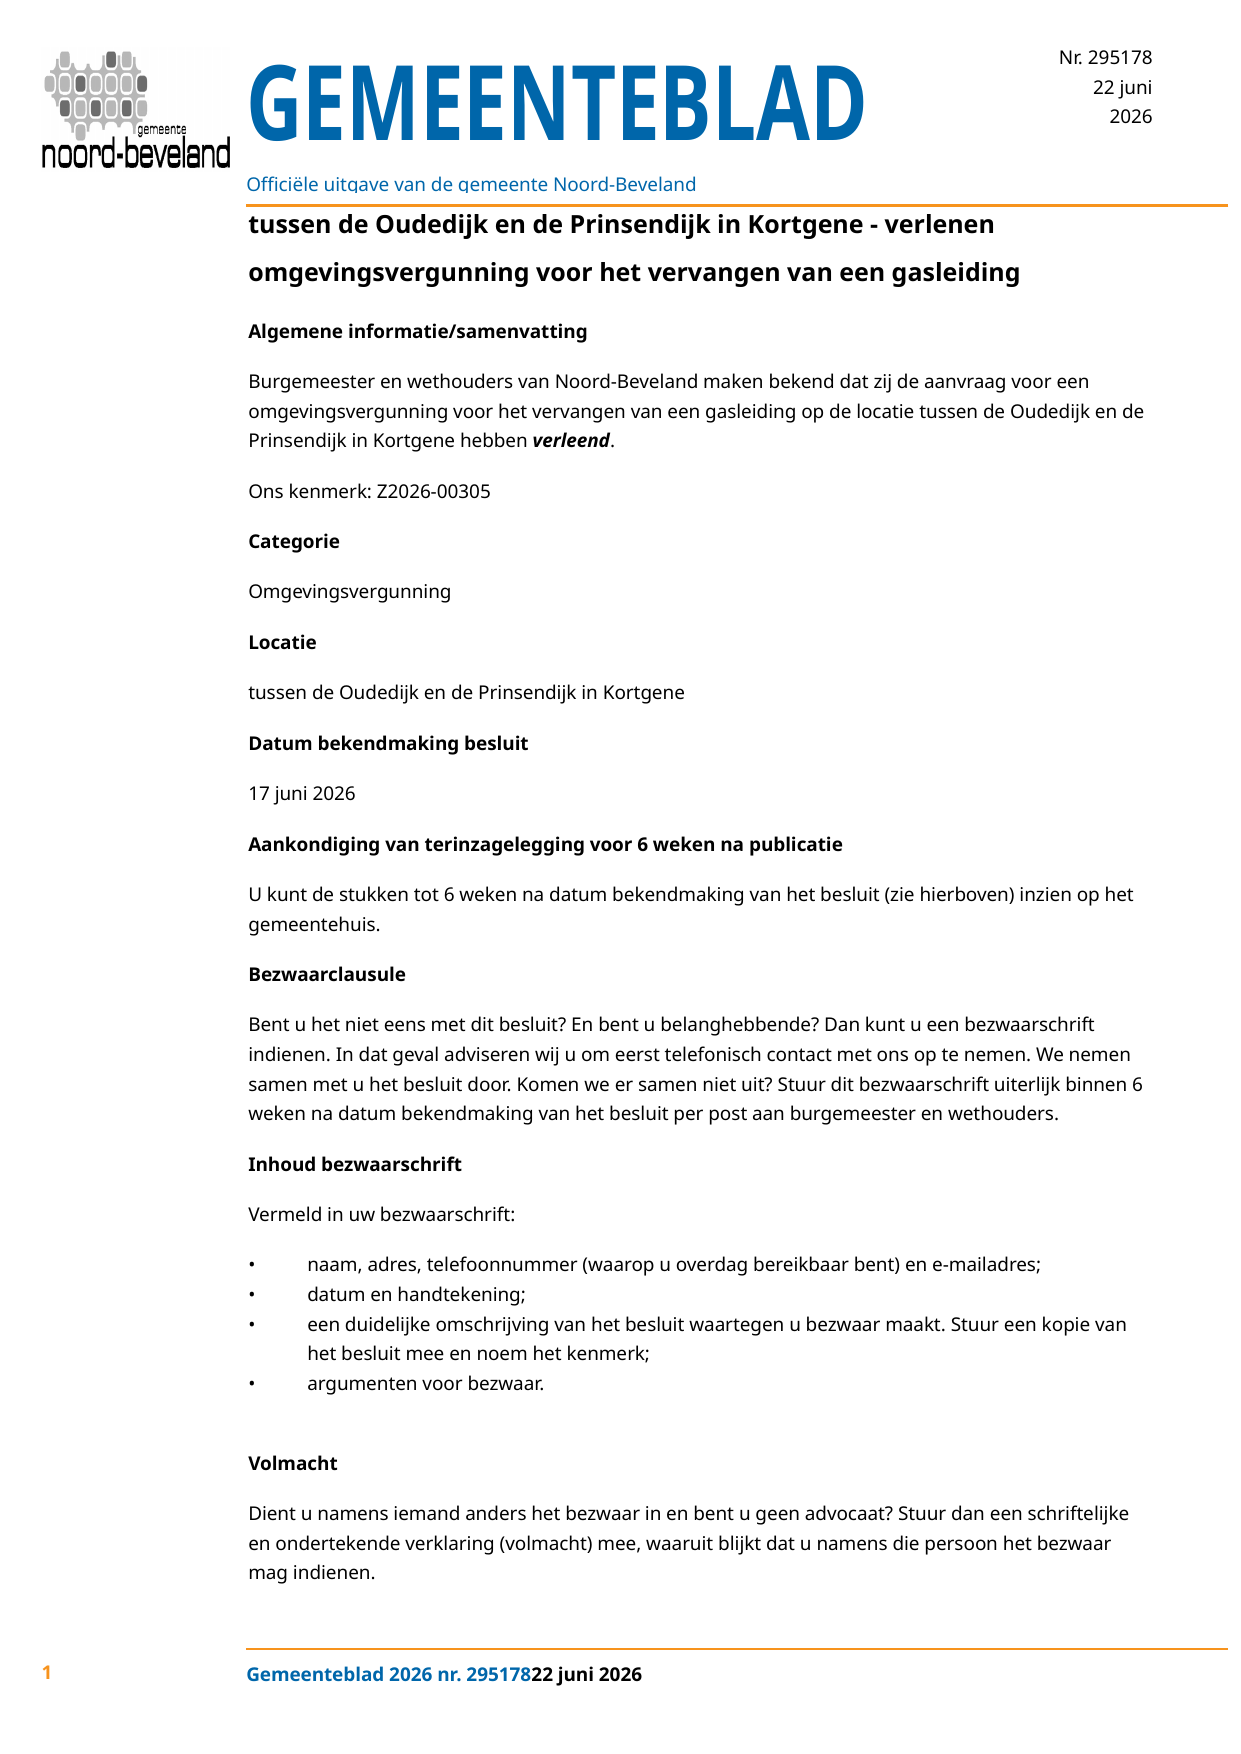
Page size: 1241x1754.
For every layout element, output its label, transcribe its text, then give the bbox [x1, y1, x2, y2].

text Omgevingsvergunning [248, 579, 1152, 604]
text U kunt de stukken tot 6 weken na datum bekendmaking van het besluit (zie hierboven) inzien op het gemeentehuis. [248, 881, 1152, 937]
list argumenten voor bezwaar. [248, 1370, 1152, 1396]
text tussen de Oudedijk en de Prinsendijk in Kortgene [248, 679, 1152, 705]
text Algemene informatie/samenvatting [248, 318, 1152, 344]
picture [41, 47, 231, 172]
text Ons kenmerk: Z2026-00305 [248, 478, 1152, 504]
text Categorie [248, 528, 1152, 554]
text Vermeld in uw bezwaarschrift: [248, 1201, 1152, 1227]
list datum en handtekening; [248, 1281, 1152, 1307]
text Volmacht [248, 1450, 1152, 1476]
list naam, adres, telefoonnummer (waarop u overdag bereikbaar bent) en e-mailadres; [248, 1252, 1152, 1277]
list een duidelijke omschrijving van het besluit waartegen u bezwaar maakt. Stuur een kopie van het besluit mee en noem het kenmerk; [248, 1311, 1152, 1366]
text Bent u het niet eens met dit besluit? En bent u belanghebbende? Dan kunt u een bezwaarschrift indienen. In dat geval adviseren wij u om eerst telefonisch contact met ons op te nemen. We nemen samen met u het besluit door. Komen we er samen niet uit? Stuur dit bezwaarschrift uiterlijk binnen 6 weken na datum bekendmaking van het besluit per post aan burgemeester en wethouders. [248, 1012, 1152, 1126]
text Datum bekendmaking besluit [248, 730, 1152, 756]
text 17 juni 2026 [248, 780, 1152, 806]
text Burgemeester en wethouders van Noord-Beveland maken bekend dat zij de aanvraag voor een omgevingsvergunning voor het vervangen van een gasleiding op de locatie tussen de Oudedijk en de Prinsendijk in Kortgene hebben verleend. [248, 368, 1152, 453]
text Aankondiging van terinzagelegging voor 6 weken na publicatie [248, 831, 1152, 857]
text Inhoud bezwaarschrift [248, 1151, 1152, 1177]
text Locatie [248, 629, 1152, 655]
text Dient u namens iemand anders het bezwaar in en bent u geen advocaat? Stuur dan een schriftelijke en ondertekende verklaring (volmacht) mee, waaruit blijkt dat u namens die persoon het bezwaar mag indienen. [248, 1500, 1152, 1585]
text tussen de Oudedijk en de Prinsendijk in Kortgene - verlenen omgevingsvergunning voor het vervangen van een gasleiding [248, 207, 1152, 288]
text Bezwaarclausule [248, 961, 1152, 987]
